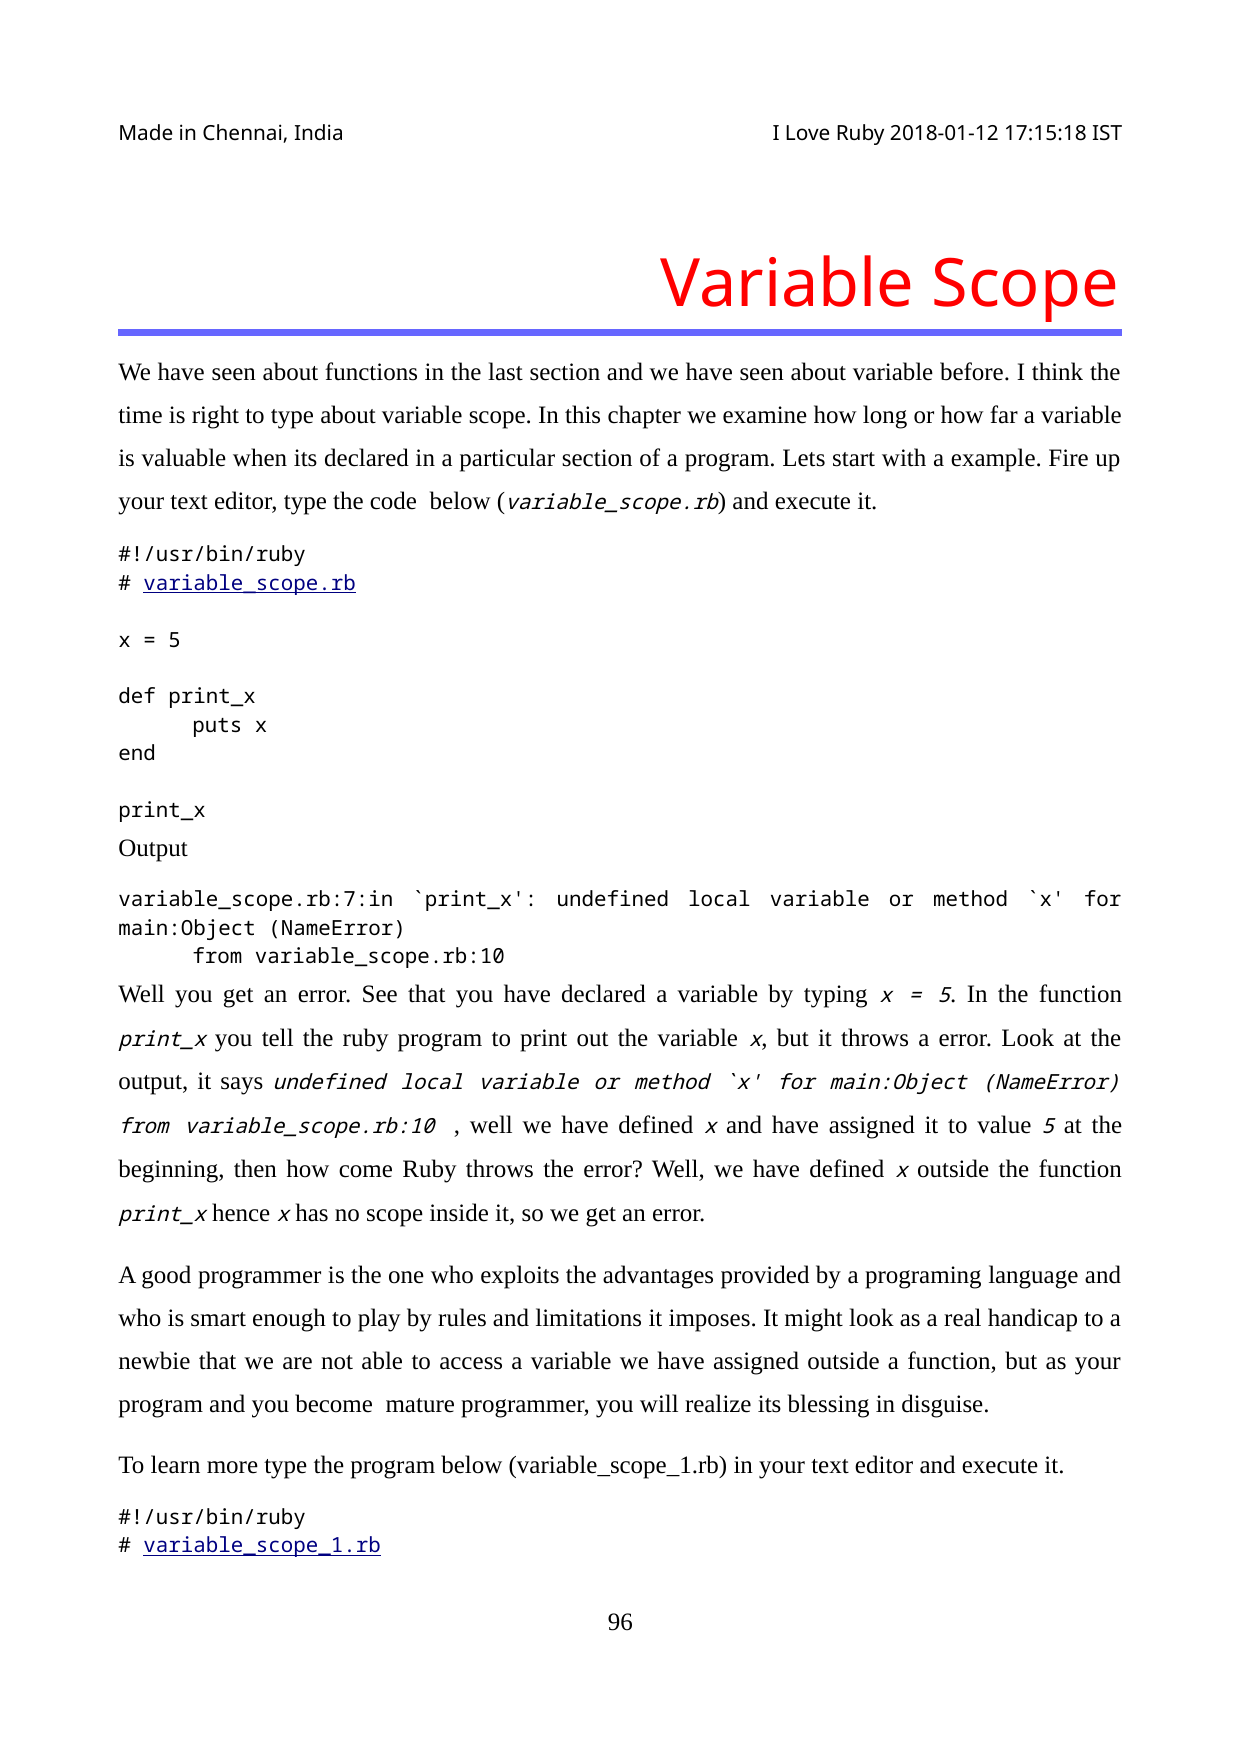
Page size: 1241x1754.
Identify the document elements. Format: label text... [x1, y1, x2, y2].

text A good programmer is the one who exploits the advantages provided by a programing language and who is smart enough to play by rules and limitations it imposes. It might look as a real handicap to a newbie that we are not able to access a variable we have assigned outside a function, but as your program and you become mature programmer, you will realize its blessing in disguise. [118, 1260, 1122, 1418]
text x = 5 [118, 625, 1122, 653]
text print_x [118, 795, 1122, 824]
text variable_scope.rb:7:in `print_x': undefined local variable or method `x' for main:Object (NameError) [118, 884, 1122, 941]
text To learn more type the program below (variable_scope_1.rb) in your text editor and execute it. [118, 1450, 1122, 1479]
subtitle Variable Scope [118, 233, 1122, 329]
text # variable_scope.rb [118, 568, 1122, 596]
text puts x [118, 710, 1122, 738]
text Output [118, 833, 1122, 861]
text def print_x [118, 682, 1122, 710]
text Well you get an error. See that you have declared a variable by typing x = 5. In the function print_x you tell the ruby program to print out the variable x, but it throws a error. Look at the output, it says undefined local variable or method `x' for main:Object (NameError) from variable_scope.rb:10 , well we have defined x and have assigned it to value 5 at the beginning, then how come Ruby throws the error? Well, we have defined x outside the function print_x hence x has no scope inside it, so we get an error. [118, 979, 1122, 1227]
text We have seen about functions in the last section and we have seen about variable before. I think the time is right to type about variable scope. In this chapter we examine how long or how far a variable is valuable when its declared in a particular section of a program. Lets start with a example. Fire up your text editor, type the code below (variable_scope.rb) and execute it. [118, 357, 1122, 516]
text #!/usr/bin/ruby [118, 1502, 1122, 1531]
text # variable_scope_1.rb [118, 1531, 1122, 1559]
text end [118, 738, 1122, 767]
text #!/usr/bin/ruby [118, 539, 1122, 568]
text from variable_scope.rb:10 [118, 941, 1122, 970]
